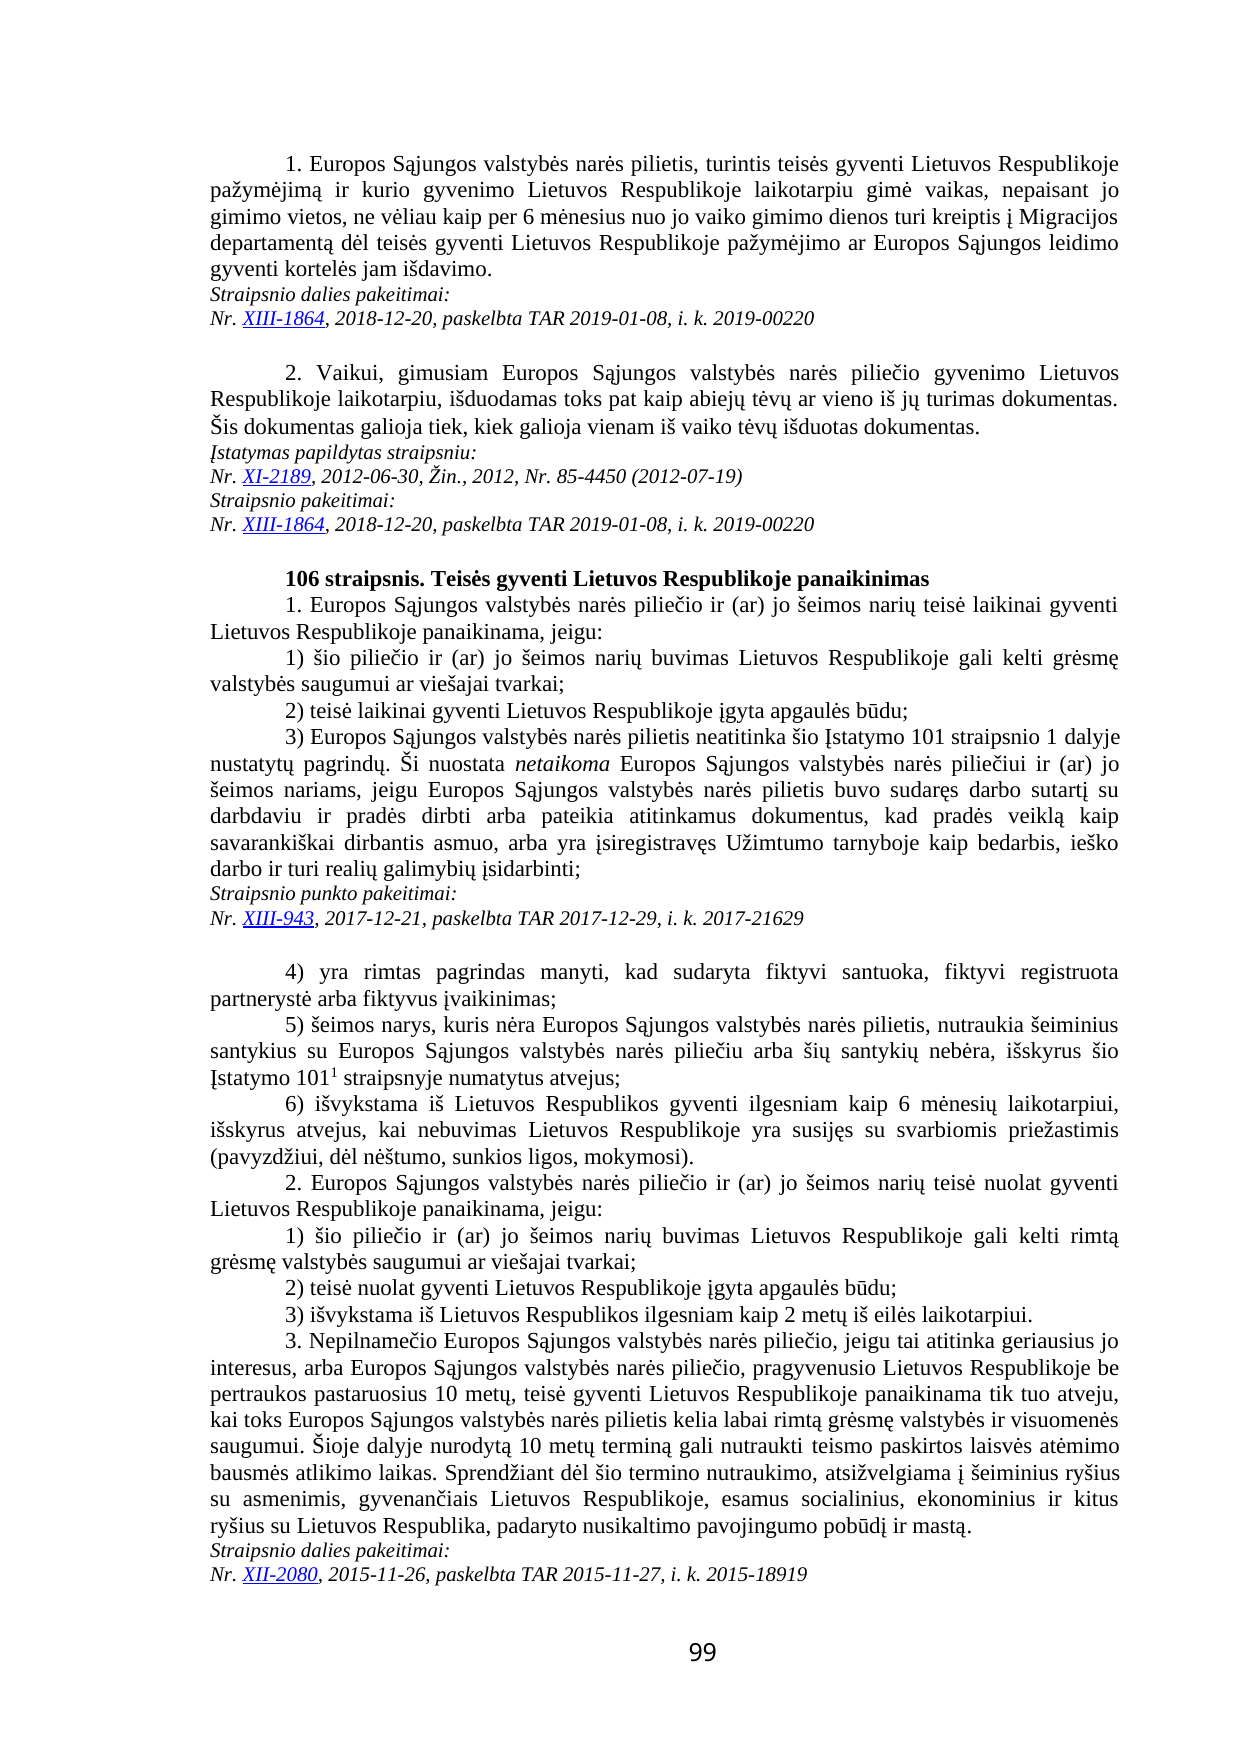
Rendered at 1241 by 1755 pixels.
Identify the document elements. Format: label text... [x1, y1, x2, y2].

text 106 straipsnis. Teisės gyventi Lietuvos Respublikoje panaikinimas [210, 565, 1120, 591]
text 2. Europos Sąjungos valstybės narės piliečio ir (ar) jo šeimos narių teisė nuolat gyventi Lietuvos Respublikoje panaikinama, jeigu: [210, 1169, 1120, 1222]
text 2. Vaikui, gimusiam Europos Sąjungos valstybės narės piliečio gyvenimo Lietuvos Respublikoje laikotarpiu, išduodamas toks pat kaip abiejų tėvų ar vieno iš jų turimas dokumentas. Šis dokumentas galioja tiek, kiek galioja vienam iš vaiko tėvų išduotas dokumentas. [210, 359, 1120, 440]
text Nr. XIII-943, 2017-12-21, paskelbta TAR 2017-12-29, i. k. 2017-21629 [210, 905, 1120, 929]
text Straipsnio punkto pakeitimai: [210, 881, 1120, 905]
text Straipsnio pakeitimai: [210, 488, 1120, 512]
text Nr. XIII-1864, 2018-12-20, paskelbta TAR 2019-01-08, i. k. 2019-00220 [210, 512, 1120, 536]
text 5) šeimos narys, kuris nėra Europos Sąjungos valstybės narės pilietis, nutraukia šeiminius santykius su Europos Sąjungos valstybės narės piliečiu arba šių santykių nebėra, išskyrus šio Įstatymo 1011 straipsnyje numatytus atvejus; [210, 1011, 1120, 1090]
text Straipsnio dalies pakeitimai: [210, 1538, 1120, 1562]
text 6) išvykstama iš Lietuvos Respublikos gyventi ilgesniam kaip 6 mėnesių laikotarpiui, išskyrus atvejus, kai nebuvimas Lietuvos Respublikoje yra susijęs su svarbiomis priežastimis (pavyzdžiui, dėl nėštumo, sunkios ligos, mokymosi). [210, 1090, 1120, 1169]
text Nr. XI-2189, 2012-06-30, Žin., 2012, Nr. 85-4450 (2012-07-19) [210, 464, 1120, 488]
text Straipsnio dalies pakeitimai: [210, 282, 1120, 306]
text 4) yra rimtas pagrindas manyti, kad sudaryta fiktyvi santuoka, fiktyvi registruota partnerystė arba fiktyvus įvaikinimas; [210, 958, 1120, 1011]
text 1. Europos Sąjungos valstybės narės piliečio ir (ar) jo šeimos narių teisė laikinai gyventi Lietuvos Respublikoje panaikinama, jeigu: [210, 591, 1120, 644]
text Nr. XIII-1864, 2018-12-20, paskelbta TAR 2019-01-08, i. k. 2019-00220 [210, 306, 1120, 330]
text 1. Europos Sąjungos valstybės narės pilietis, turintis teisės gyventi Lietuvos Respublikoje pažymėjimą ir kurio gyvenimo Lietuvos Respublikoje laikotarpiu gimė vaikas, nepaisant jo gimimo vietos, ne vėliau kaip per 6 mėnesius nuo jo vaiko gimimo dienos turi kreiptis į Migracijos departamentą dėl teisės gyventi Lietuvos Respublikoje pažymėjimo ar Europos Sąjungos leidimo gyventi kortelės jam išdavimo. [210, 150, 1120, 282]
text 2) teisė nuolat gyventi Lietuvos Respublikoje įgyta apgaulės būdu; [210, 1274, 1120, 1301]
text 2) teisė laikinai gyventi Lietuvos Respublikoje įgyta apgaulės būdu; [210, 697, 1120, 723]
text 1) šio piliečio ir (ar) jo šeimos narių buvimas Lietuvos Respublikoje gali kelti grėsmę valstybės saugumui ar viešajai tvarkai; [210, 644, 1120, 697]
text 1) šio piliečio ir (ar) jo šeimos narių buvimas Lietuvos Respublikoje gali kelti rimtą grėsmę valstybės saugumui ar viešajai tvarkai; [210, 1222, 1120, 1274]
text 3. Nepilnamečio Europos Sąjungos valstybės narės piliečio, jeigu tai atitinka geriausius jo interesus, arba Europos Sąjungos valstybės narės piliečio, pragyvenusio Lietuvos Respublikoje be pertraukos pastaruosius 10 metų, teisė gyventi Lietuvos Respublikoje panaikinama tik tuo atveju, kai toks Europos Sąjungos valstybės narės pilietis kelia labai rimtą grėsmę valstybės ir visuomenės saugumui. Šioje dalyje nurodytą 10 metų terminą gali nutraukti teismo paskirtos laisvės atėmimo bausmės atlikimo laikas. Sprendžiant dėl šio termino nutraukimo, atsižvelgiama į šeiminius ryšius su asmenimis, gyvenančiais Lietuvos Respublikoje, esamus socialinius, ekonominius ir kitus ryšius su Lietuvos Respublika, padaryto nusikaltimo pavojingumo pobūdį ir mastą. [210, 1327, 1120, 1538]
text Nr. XII-2080, 2015-11-26, paskelbta TAR 2015-11-27, i. k. 2015-18919 [210, 1562, 1120, 1586]
text 3) išvykstama iš Lietuvos Respublikos ilgesniam kaip 2 metų iš eilės laikotarpiui. [210, 1301, 1120, 1327]
text Įstatymas papildytas straipsniu: [210, 440, 1120, 464]
text 3) Europos Sąjungos valstybės narės pilietis neatitinka šio Įstatymo 101 straipsnio 1 dalyje nustatytų pagrindų. Ši nuostata netaikoma Europos Sąjungos valstybės narės piliečiui ir (ar) jo šeimos nariams, jeigu Europos Sąjungos valstybės narės pilietis buvo sudaręs darbo sutartį su darbdaviu ir pradės dirbti arba pateikia atitinkamus dokumentus, kad pradės veiklą kaip savarankiškai dirbantis asmuo, arba yra įsiregistravęs Užimtumo tarnyboje kaip bedarbis, ieško darbo ir turi realių galimybių įsidarbinti; [210, 723, 1120, 881]
